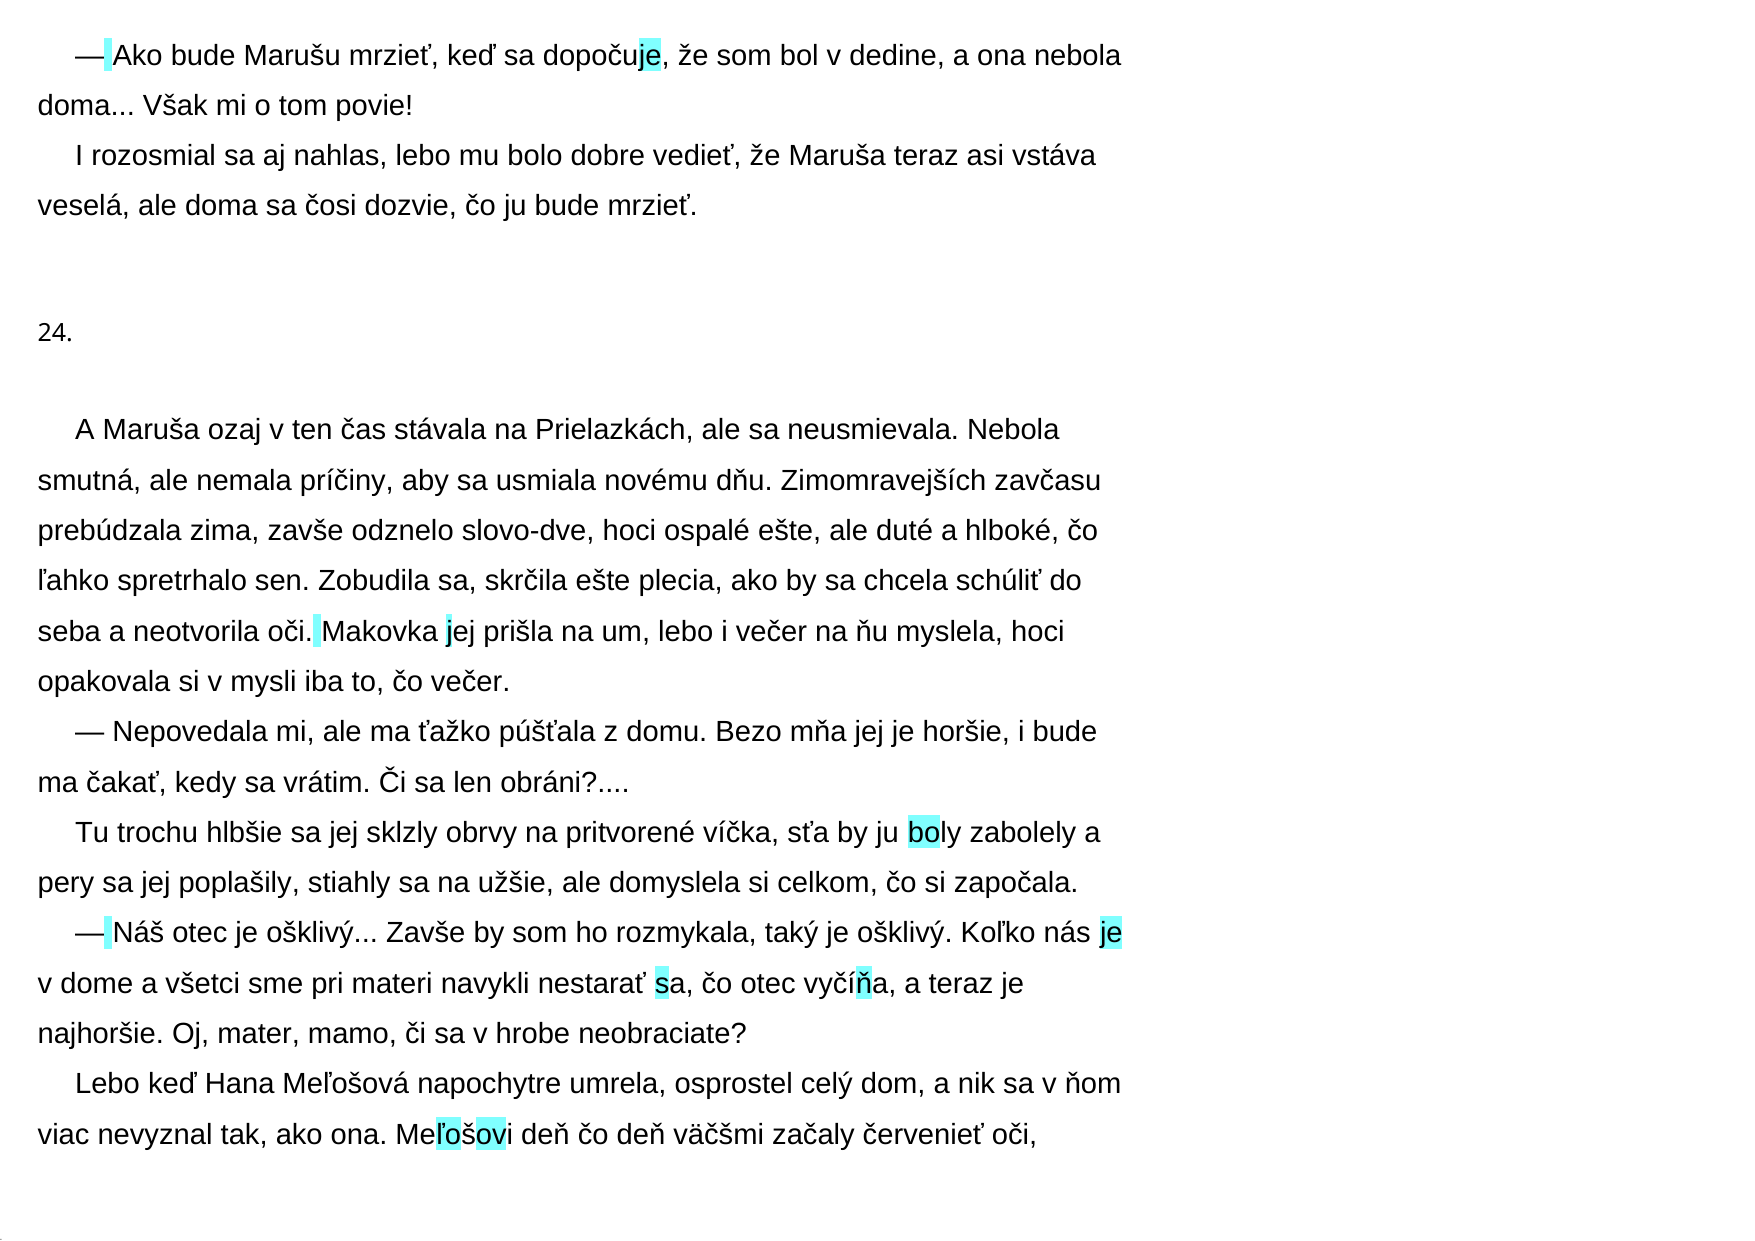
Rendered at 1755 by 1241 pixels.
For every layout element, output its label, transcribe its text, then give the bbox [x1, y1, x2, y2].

text — Náš otec je ošklivý... Zavše by som ho rozmykala, taký je ošklivý. Koľko nás je v dome a všetci sme pri materi navykli nestarať sa, čo otec vyčíňa, a teraz je najhoršie. Oj, mater, mamo, či sa v hrobe neobraciate? [37, 916, 1130, 1050]
text Tu trochu hlbšie sa jej sklzly obrvy na pritvorené víčka, sťa by ju boly zabolely a pery sa jej poplašily, stiahly sa na užšie, ale domyslela si celkom, čo si započala. [37, 815, 1130, 899]
text Lebo keď Hana Meľošová napochytre umrela, osprostel celý dom, a nik sa v ňom viac nevyznal tak, ako ona. Meľošovi deň čo deň väčšmi začaly červenieť oči, [37, 1066, 1130, 1150]
text — Nepovedala mi, ale ma ťažko púšťala z domu. Bezo mňa jej je horšie, i bude ma čakať, kedy sa vrátim. Či sa len obráni?.... [37, 714, 1130, 798]
subtitle 24. [37, 315, 1130, 349]
text I rozosmial sa aj nahlas, lebo mu bolo dobre vedieť, že Maruša teraz asi vstáva veselá, ale doma sa čosi dozvie, čo ju bude mrzieť. [37, 138, 1130, 222]
text A Maruša ozaj v ten čas stávala na Prielazkách, ale sa neusmievala. Nebola smutná, ale nemala príčiny, aby sa usmiala novému dňu. Zimomravejších zavčasu prebúdzala zima, zavše odznelo slovo-dve, hoci ospalé ešte, ale duté a hlboké, čo ľahko spretrhalo sen. Zobudila sa, skrčila ešte plecia, ako by sa chcela schúliť do seba a neotvorila oči. Makovka jej prišla na um, lebo i večer na ňu myslela, hoci opakovala si v mysli iba to, čo večer. [37, 412, 1130, 697]
text — Ako bude Marušu mrzieť, keď sa dopočuje, že som bol v dedine, a ona nebola doma... Však mi o tom povie! [37, 37, 1130, 121]
